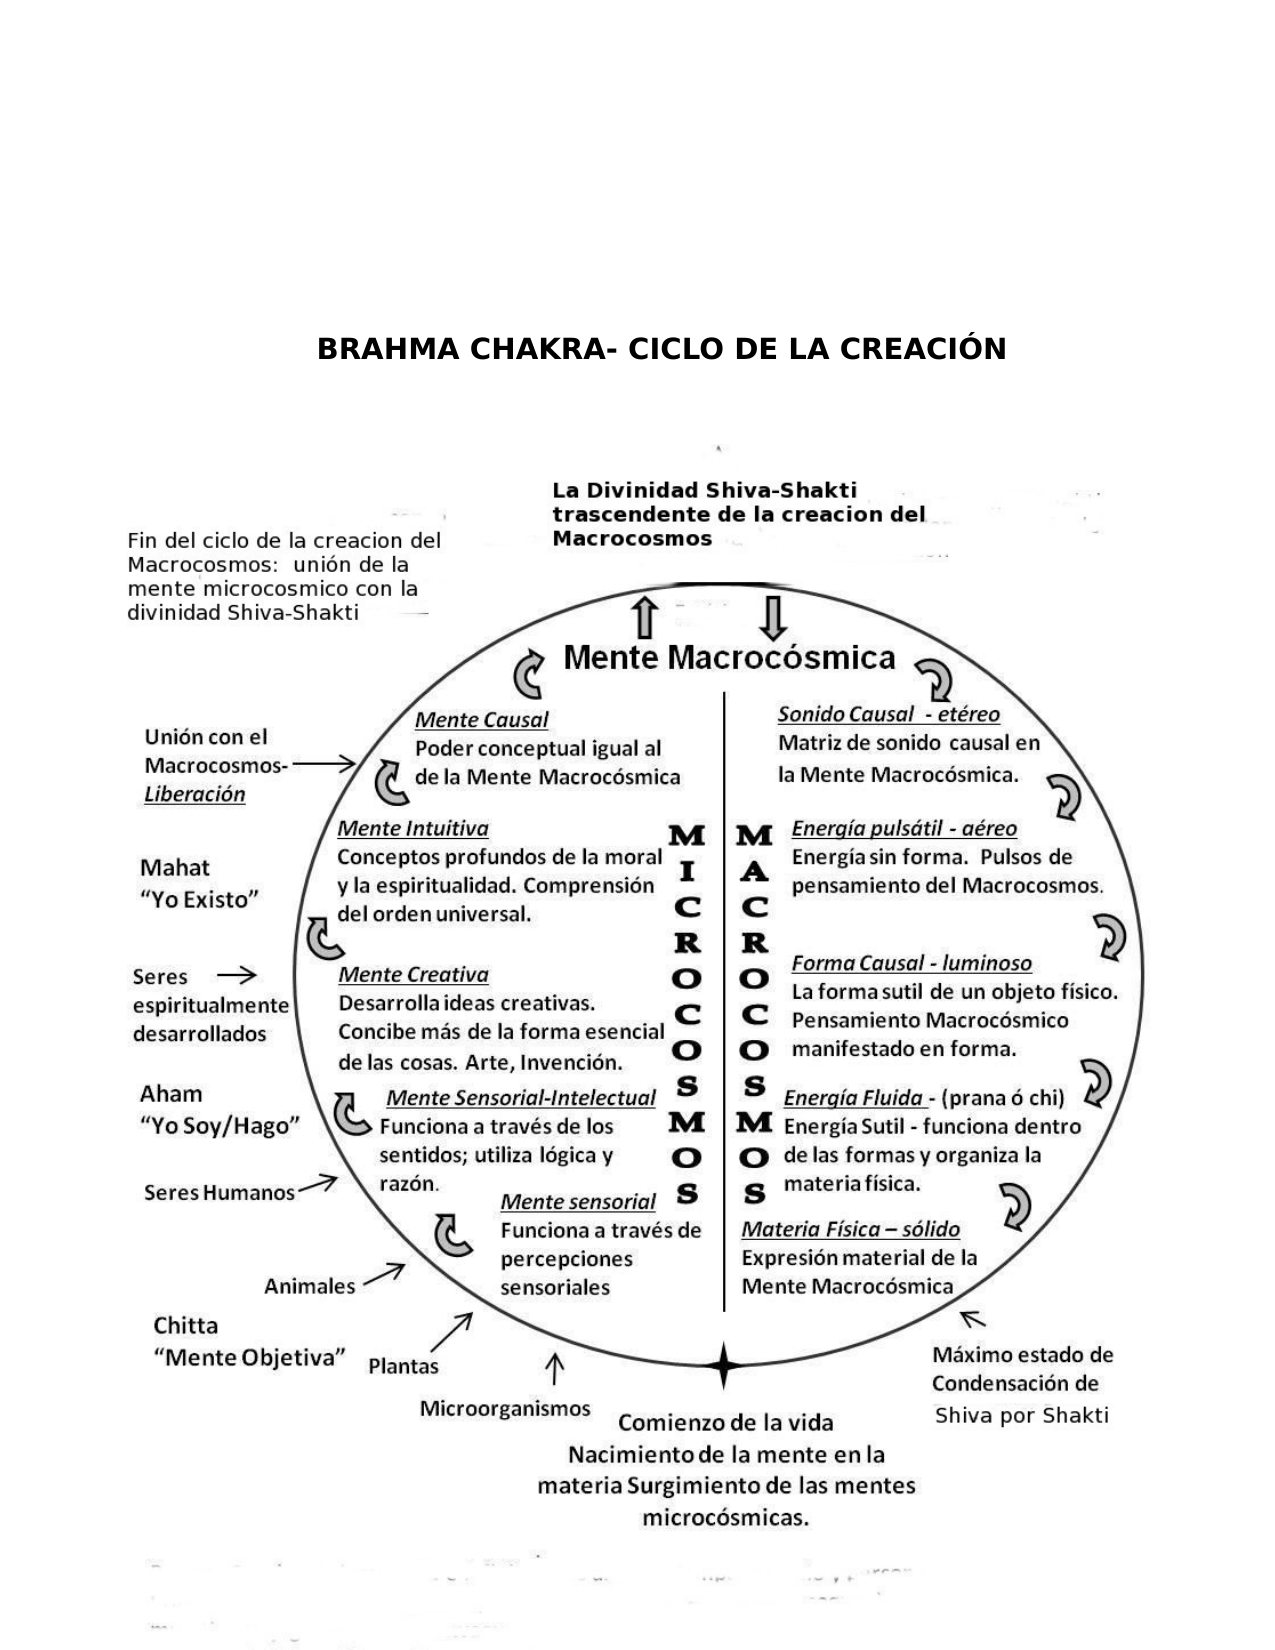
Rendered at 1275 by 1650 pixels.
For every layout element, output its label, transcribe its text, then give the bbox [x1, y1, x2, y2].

picture [118, 444, 1157, 1650]
text BRAHMA CHAKRA- CICLO DE LA CREACIÓN [118, 332, 1157, 366]
